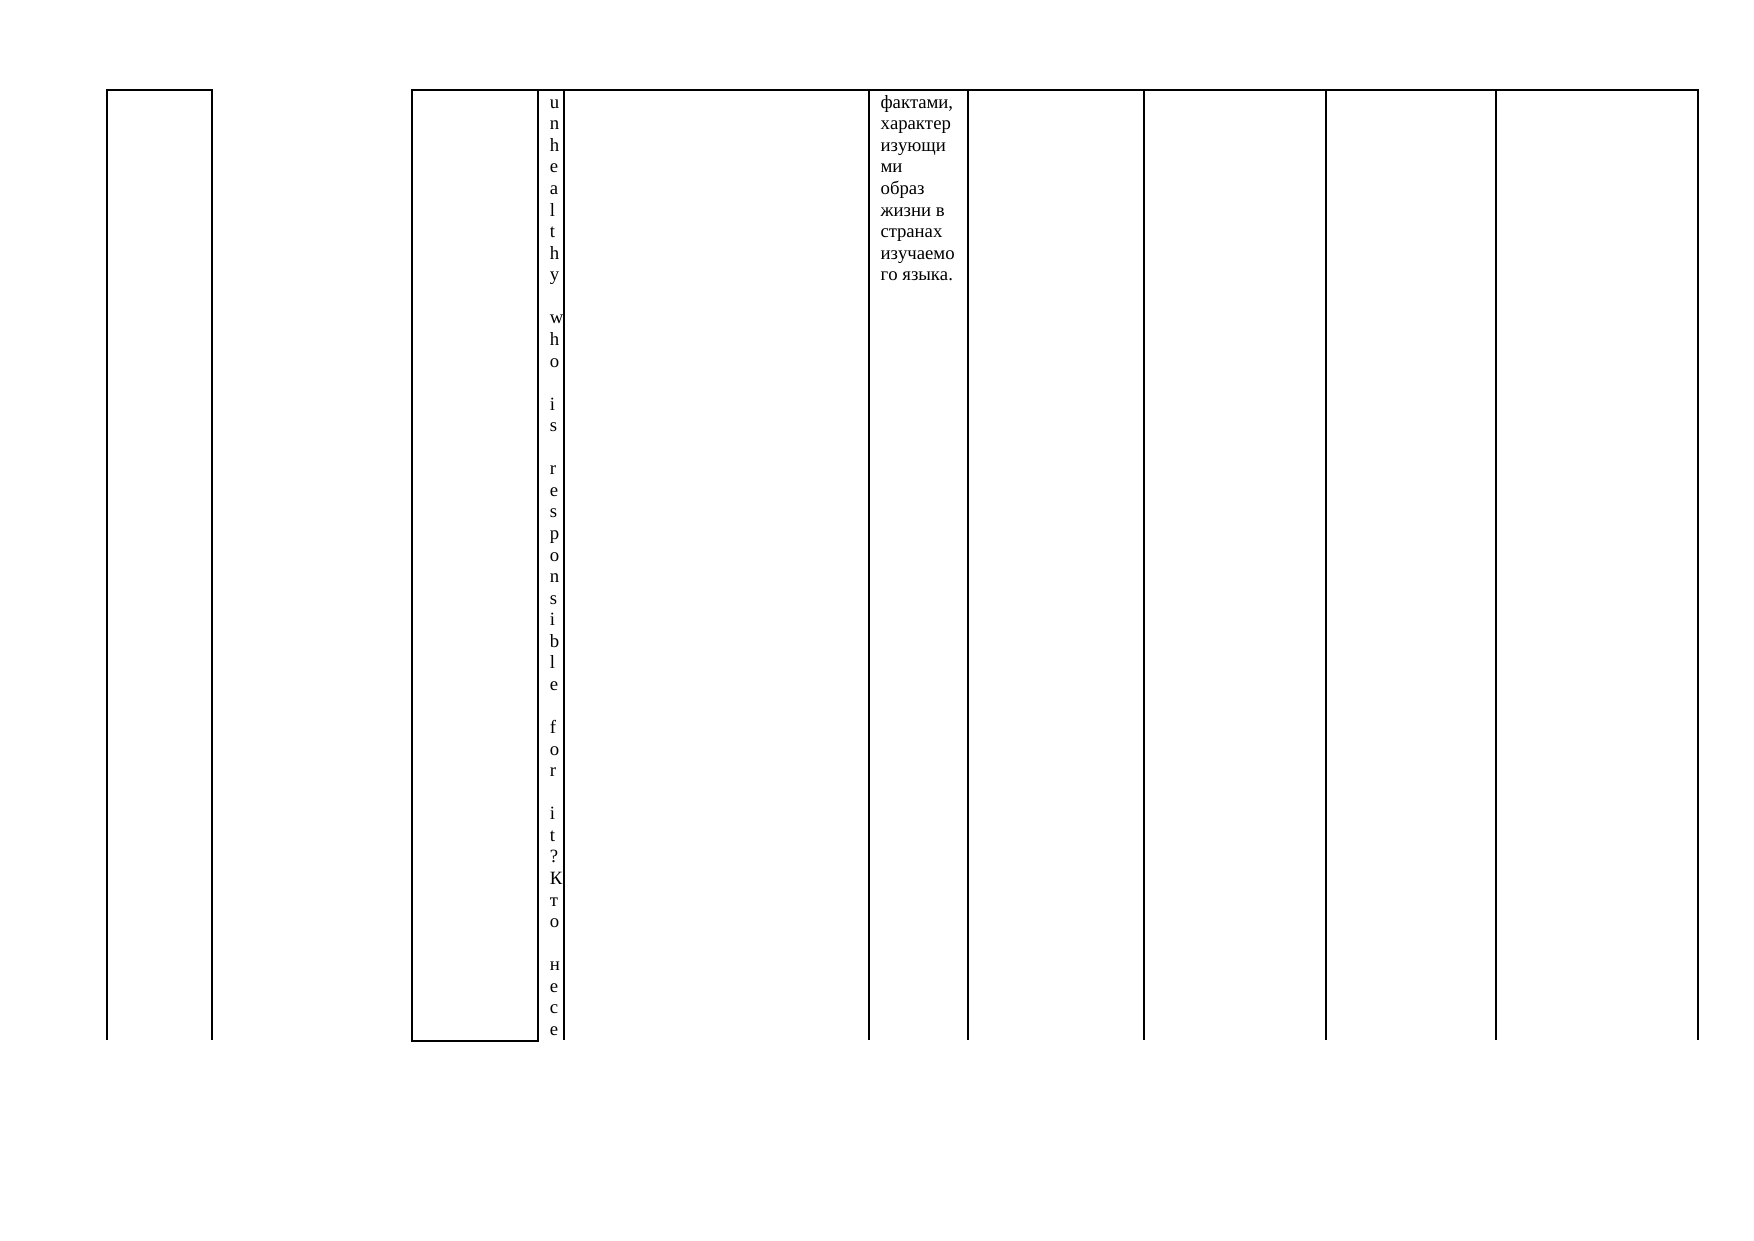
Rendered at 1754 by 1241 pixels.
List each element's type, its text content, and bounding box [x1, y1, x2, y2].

table_cell фактами, характеризующими образ жизни в странах изучаемого языка. [870, 91, 967, 1039]
table_cell [969, 91, 1143, 1039]
table_cell [565, 91, 868, 1039]
table_cell [108, 91, 211, 1039]
table_cell [1497, 91, 1697, 1039]
table_cell unhealthy who is responsible for it? Кто несе [539, 91, 563, 1039]
table_cell [213, 89, 411, 1039]
table_cell [413, 91, 537, 1039]
table_cell [1327, 91, 1495, 1039]
table_cell [1145, 91, 1325, 1039]
